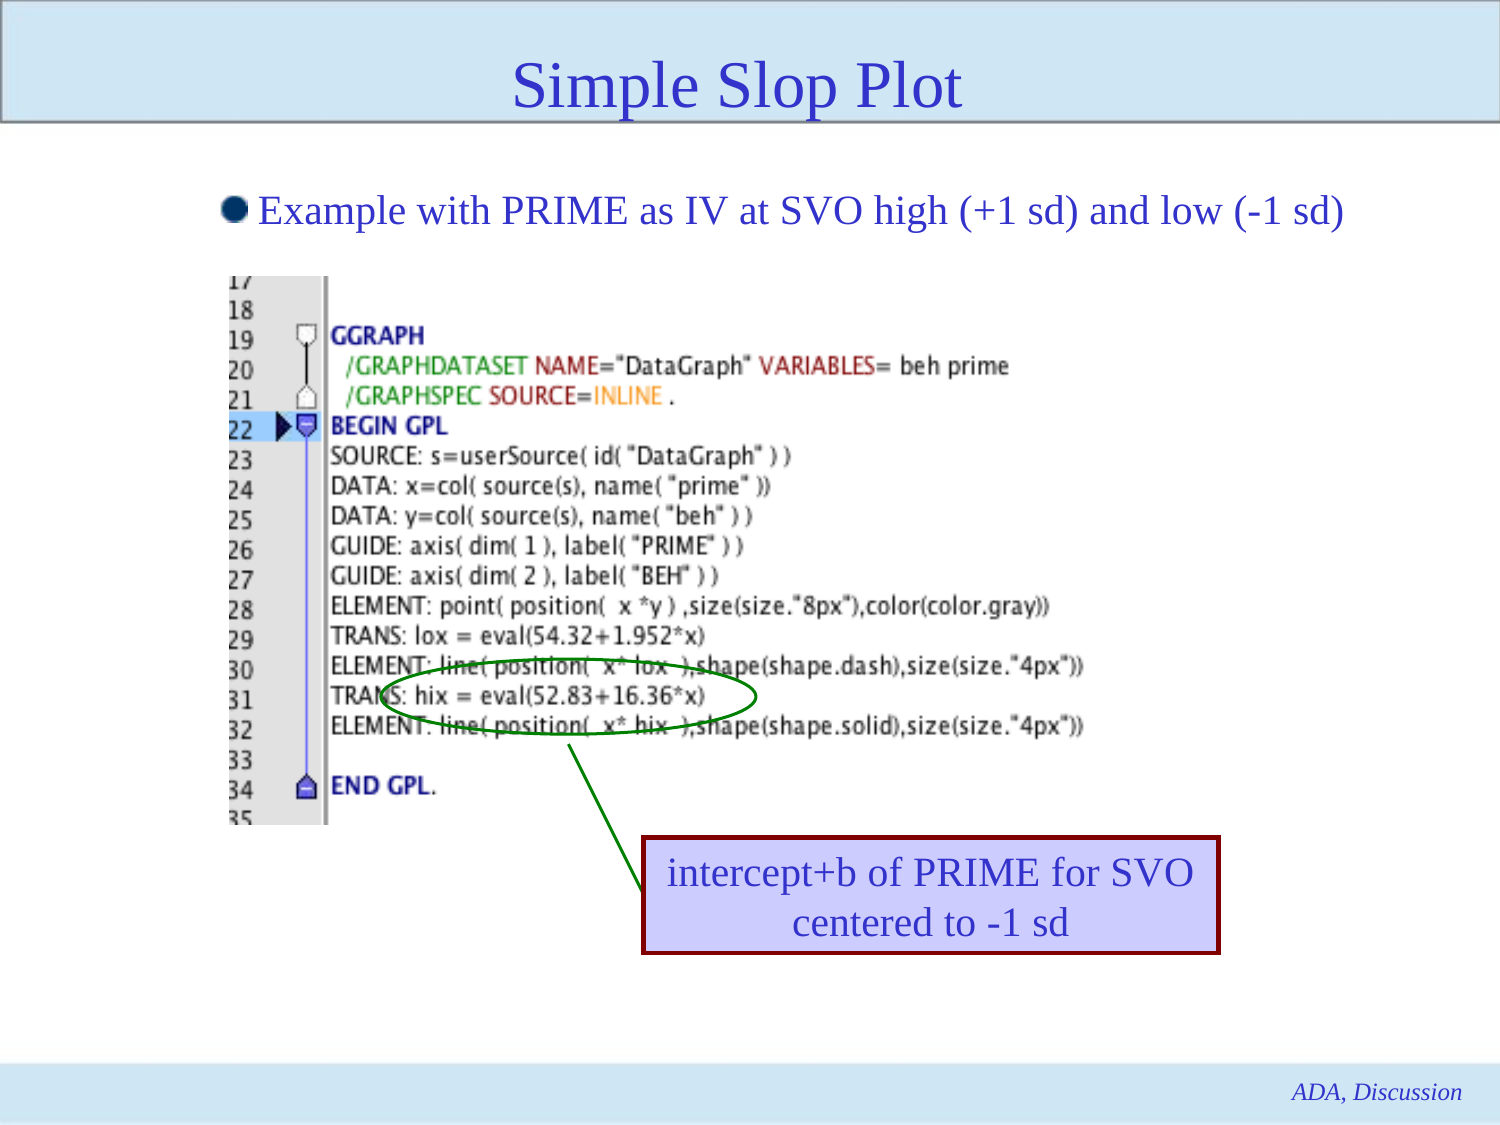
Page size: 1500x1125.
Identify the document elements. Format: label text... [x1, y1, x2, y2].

text_box intercept+b of PRIME for SVO centered to -1 sd [643, 837, 1219, 953]
text_box Example with PRIME as IV at SVO high (+1 sd) and low (-1 sd) [112, 175, 1450, 241]
picture [0, 0, 1500, 1125]
title Simple Slop Plot [99, 0, 1375, 163]
text_box ADA, Discussion [1262, 1067, 1478, 1113]
